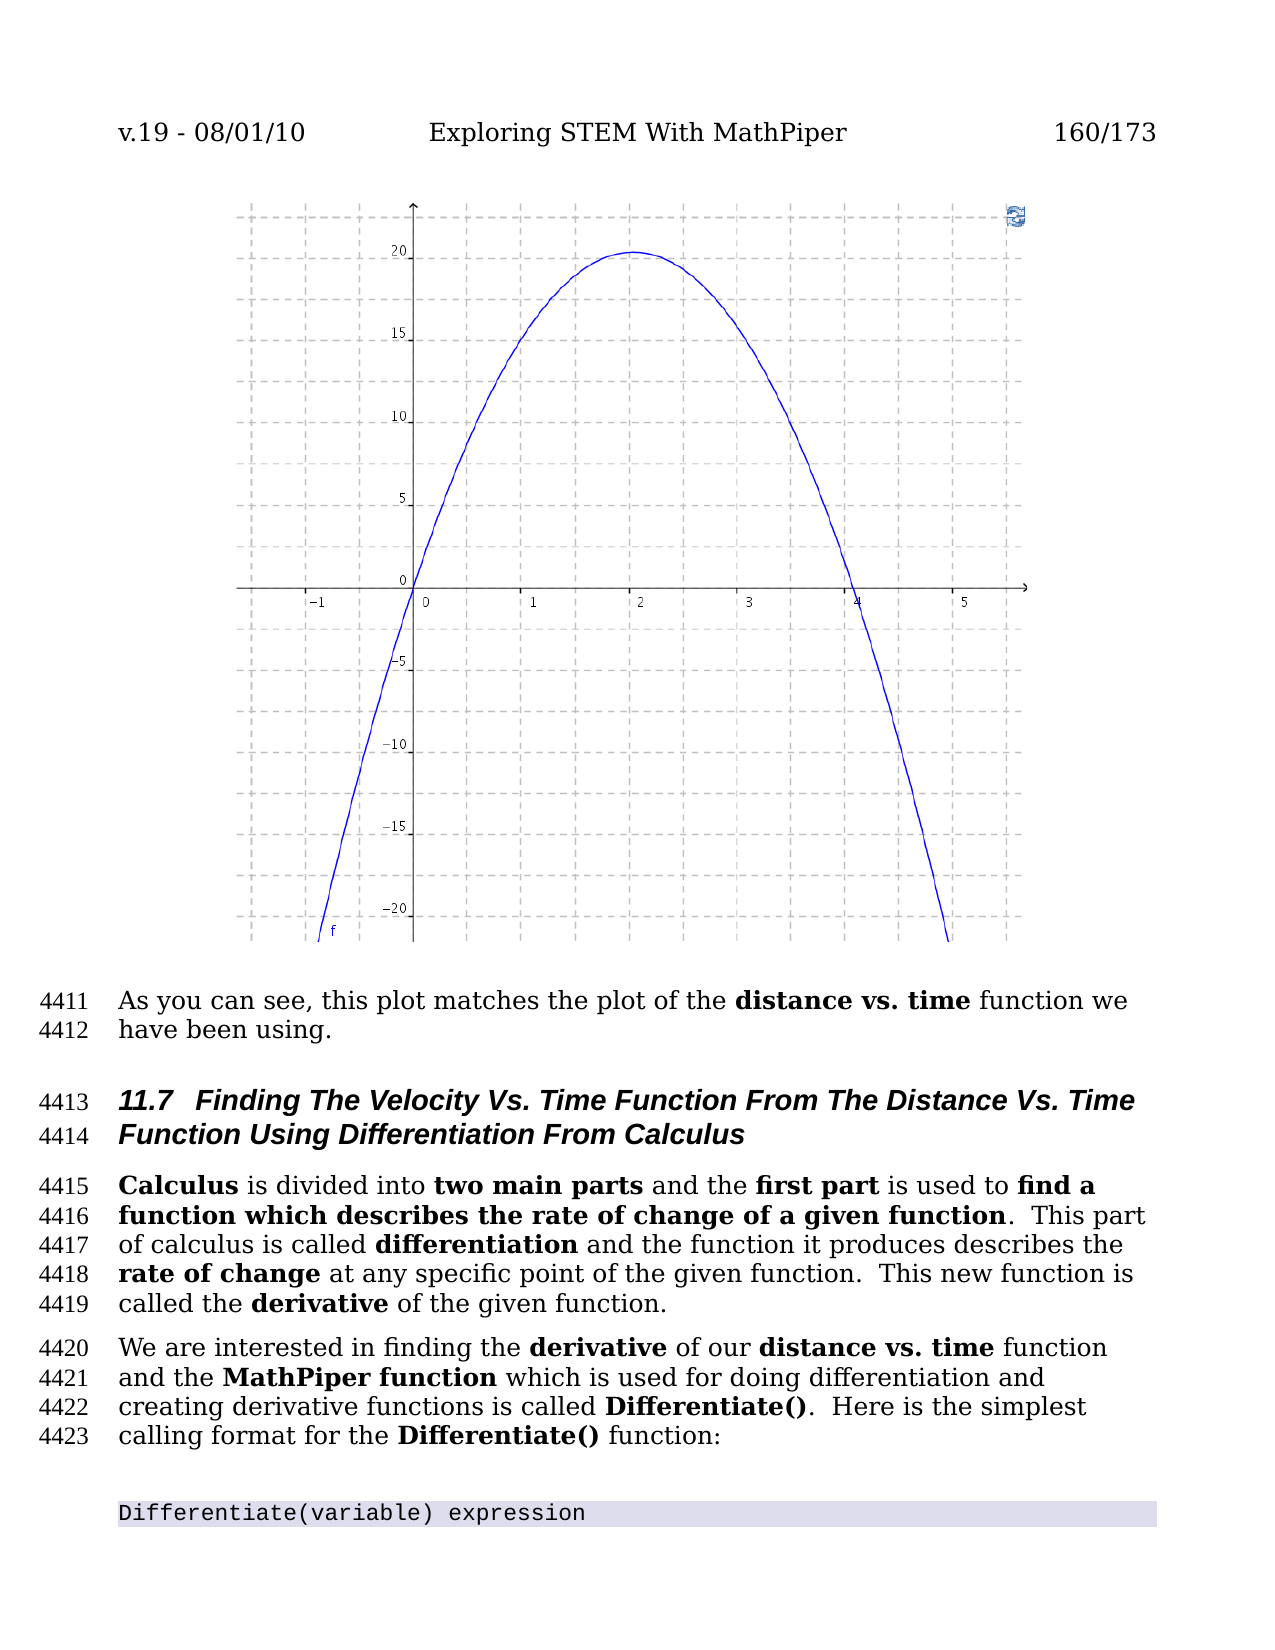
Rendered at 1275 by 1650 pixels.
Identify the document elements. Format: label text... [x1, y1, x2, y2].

text Calculus is divided into two main parts and the first part is used to find a function which describes the rate of change of a given function. This part of calculus is called differentiation and the function it produces describes the rate of change at any specific point of the given function. This new function is called the derivative of the given function. [118, 1171, 1157, 1318]
table_header Differentiate(variable) expression [118, 1501, 1157, 1527]
text We are interested in finding the derivative of our distance vs. time function and the MathPiper function which is used for doing differentiation and creating derivative functions is called Differentiate(). Here is the simplest calling format for the Differentiate() function: [118, 1333, 1157, 1451]
picture [236, 203, 1028, 942]
subtitle Finding The Velocity Vs. Time Function From The Distance Vs. Time Function Using Differentiation From Calculus [118, 1083, 1157, 1150]
text As you can see, this plot matches the plot of the distance vs. time function we have been using. [118, 986, 1157, 1044]
